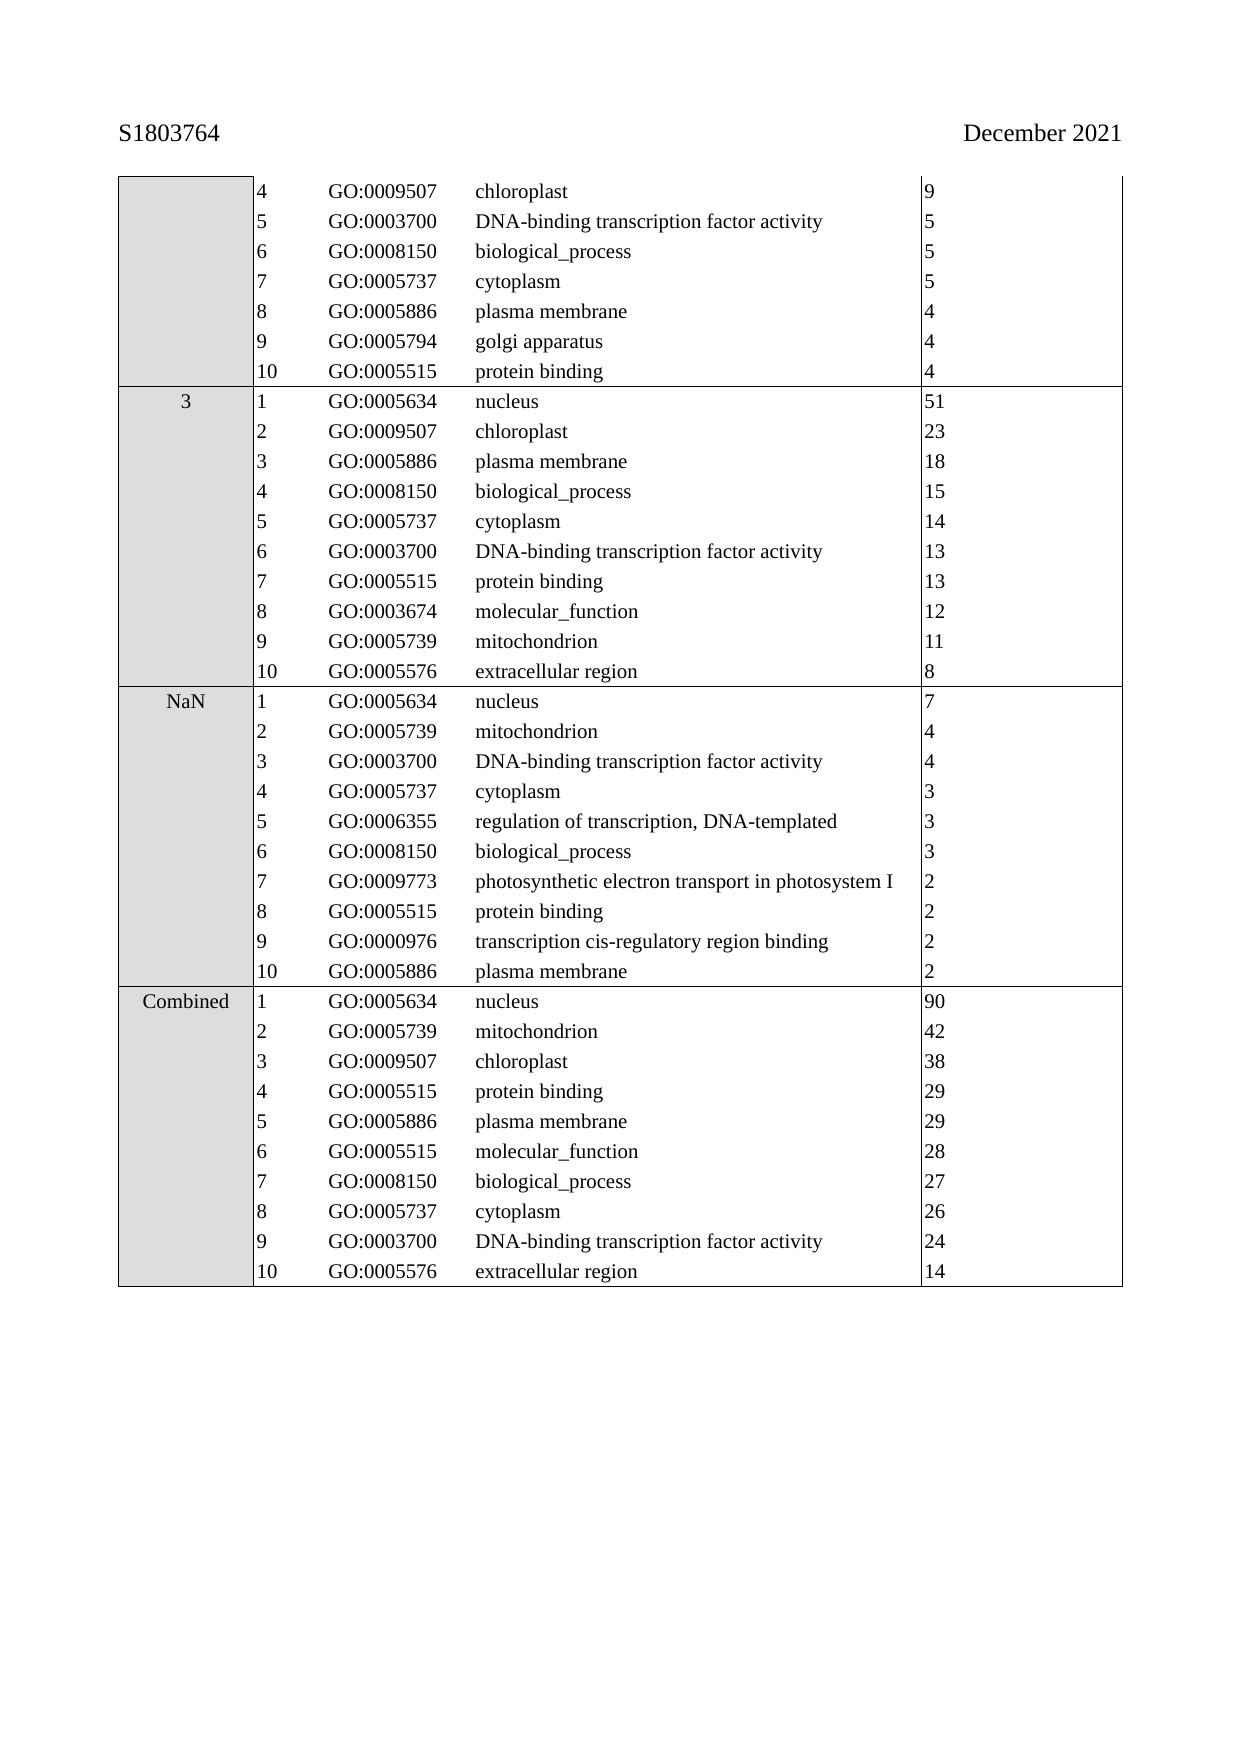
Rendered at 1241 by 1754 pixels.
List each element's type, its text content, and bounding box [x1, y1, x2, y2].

table_cell 8 [922, 656, 1122, 686]
table_cell 4 [922, 296, 1122, 326]
table_cell GO:0005515 [325, 566, 472, 596]
table_cell 12 [922, 596, 1122, 626]
table_cell cytoplasm [472, 506, 921, 536]
table_cell 23 [922, 416, 1122, 446]
table_cell 38 [922, 1046, 1122, 1076]
table_cell DNA-binding transcription factor activity [472, 1226, 921, 1256]
table_cell 5 [254, 206, 325, 236]
table_cell 4 [254, 776, 325, 806]
table_cell 11 [922, 626, 1122, 656]
table_cell 7 [922, 687, 1122, 716]
table_cell 6 [254, 836, 325, 866]
table_cell 90 [922, 987, 1122, 1016]
table_cell GO:0005576 [325, 656, 472, 686]
table_cell plasma membrane [472, 1106, 921, 1136]
table_cell golgi apparatus [472, 326, 921, 356]
table_cell 3 [254, 446, 325, 476]
table_cell chloroplast [472, 176, 921, 206]
table_cell GO:0008150 [325, 836, 472, 866]
table_cell mitochondrion [472, 716, 921, 746]
table_cell 13 [922, 536, 1122, 566]
table_cell 24 [922, 1226, 1122, 1256]
table_cell 1 [254, 387, 325, 416]
table_cell cytoplasm [472, 266, 921, 296]
table_cell GO:0005739 [325, 1016, 472, 1046]
table_cell GO:0009507 [325, 176, 472, 206]
table_cell 51 [922, 387, 1122, 416]
table_cell regulation of transcription, DNA-templated [472, 806, 921, 836]
table_cell nucleus [472, 987, 921, 1016]
table_cell 9 [254, 326, 325, 356]
table_cell 28 [922, 1136, 1122, 1166]
table_cell 3 [922, 836, 1122, 866]
table_cell GO:0005634 [325, 387, 472, 416]
table_cell 7 [254, 266, 325, 296]
table_cell protein binding [472, 1076, 921, 1106]
table_cell 5 [922, 236, 1122, 266]
table_cell GO:0005515 [325, 896, 472, 926]
table_cell 2 [922, 926, 1122, 956]
table_cell 6 [254, 1136, 325, 1166]
table_cell 4 [254, 476, 325, 506]
table_cell protein binding [472, 896, 921, 926]
table_cell biological_process [472, 1166, 921, 1196]
table_cell 8 [254, 896, 325, 926]
table_cell 3 [254, 1046, 325, 1076]
table_cell GO:0003700 [325, 536, 472, 566]
table_cell 2 [254, 1016, 325, 1046]
table_cell 4 [922, 326, 1122, 356]
table_cell 2 [254, 416, 325, 446]
table_cell GO:0005737 [325, 1196, 472, 1226]
table_cell plasma membrane [472, 296, 921, 326]
table_cell GO:0000976 [325, 926, 472, 956]
table_cell 42 [922, 1016, 1122, 1046]
table_cell 2 [922, 896, 1122, 926]
table_cell molecular_function [472, 596, 921, 626]
table_cell 3 [922, 806, 1122, 836]
table_cell 3 [119, 387, 253, 686]
table_cell 3 [254, 746, 325, 776]
table_cell 5 [922, 206, 1122, 236]
table_cell DNA-binding transcription factor activity [472, 746, 921, 776]
table_cell extracellular region [472, 1256, 921, 1286]
table_cell GO:0006355 [325, 806, 472, 836]
table_cell GO:0005737 [325, 266, 472, 296]
table_cell 15 [922, 476, 1122, 506]
table_cell GO:0005634 [325, 987, 472, 1016]
table_cell 8 [254, 596, 325, 626]
table_cell GO:0009773 [325, 866, 472, 896]
table_cell 4 [922, 356, 1122, 386]
table_cell biological_process [472, 836, 921, 866]
table_cell GO:0005515 [325, 1076, 472, 1106]
table_cell mitochondrion [472, 1016, 921, 1046]
table_cell 13 [922, 566, 1122, 596]
table_cell photosynthetic electron transport in photosystem I [472, 866, 921, 896]
table_cell 14 [922, 1256, 1122, 1286]
table_cell GO:0009507 [325, 1046, 472, 1076]
table_cell GO:0005737 [325, 776, 472, 806]
table_cell nucleus [472, 387, 921, 416]
table_cell 9 [254, 926, 325, 956]
table_cell 6 [254, 536, 325, 566]
table_cell cytoplasm [472, 776, 921, 806]
table_cell GO:0009507 [325, 416, 472, 446]
table_cell GO:0003700 [325, 206, 472, 236]
table_cell GO:0005794 [325, 326, 472, 356]
table_cell 7 [254, 866, 325, 896]
table_cell molecular_function [472, 1136, 921, 1166]
table_cell 4 [922, 716, 1122, 746]
table_cell 9 [254, 1226, 325, 1256]
table_cell GO:0003700 [325, 1226, 472, 1256]
table_cell 14 [922, 506, 1122, 536]
table_cell 6 [254, 236, 325, 266]
table_cell 18 [922, 446, 1122, 476]
table_cell 1 [254, 987, 325, 1016]
table_cell 8 [254, 296, 325, 326]
table_cell 29 [922, 1106, 1122, 1136]
table_cell GO:0005886 [325, 446, 472, 476]
table_cell GO:0003674 [325, 596, 472, 626]
table_cell nucleus [472, 687, 921, 716]
table_cell plasma membrane [472, 446, 921, 476]
table_cell NaN [119, 687, 253, 986]
table_cell biological_process [472, 476, 921, 506]
table_cell 7 [254, 1166, 325, 1196]
table_cell GO:0005886 [325, 296, 472, 326]
table_cell GO:0008150 [325, 476, 472, 506]
table_cell GO:0005737 [325, 506, 472, 536]
table_cell 4 [254, 176, 325, 206]
table_cell biological_process [472, 236, 921, 266]
table_cell 29 [922, 1076, 1122, 1106]
table_cell 4 [922, 746, 1122, 776]
table_cell 2 [922, 956, 1122, 986]
table_cell cytoplasm [472, 1196, 921, 1226]
table_cell 10 [254, 656, 325, 686]
table_cell 2 [922, 866, 1122, 896]
table_cell GO:0005886 [325, 1106, 472, 1136]
table_cell GO:0005886 [325, 956, 472, 986]
table_cell 10 [254, 956, 325, 986]
table_cell protein binding [472, 356, 921, 386]
table_cell 2 [254, 716, 325, 746]
table_cell extracellular region [472, 656, 921, 686]
table_cell 1 [254, 687, 325, 716]
table_cell chloroplast [472, 1046, 921, 1076]
table_cell 3 [922, 776, 1122, 806]
table_cell DNA-binding transcription factor activity [472, 536, 921, 566]
table_cell GO:0003700 [325, 746, 472, 776]
table_cell 9 [922, 176, 1122, 206]
table_cell GO:0005634 [325, 687, 472, 716]
table_cell [119, 177, 253, 386]
table_cell GO:0005515 [325, 356, 472, 386]
table_cell plasma membrane [472, 956, 921, 986]
table_cell 5 [254, 506, 325, 536]
table_cell DNA-binding transcription factor activity [472, 206, 921, 236]
table_cell 7 [254, 566, 325, 596]
table_cell 9 [254, 626, 325, 656]
table_cell GO:0005739 [325, 716, 472, 746]
table_cell transcription cis-regulatory region binding [472, 926, 921, 956]
table_cell GO:0008150 [325, 236, 472, 266]
table_cell chloroplast [472, 416, 921, 446]
table_cell GO:0008150 [325, 1166, 472, 1196]
table_cell 5 [922, 266, 1122, 296]
table_cell GO:0005576 [325, 1256, 472, 1286]
table_cell 10 [254, 356, 325, 386]
table_cell 5 [254, 1106, 325, 1136]
table_cell 10 [254, 1256, 325, 1286]
table_cell 27 [922, 1166, 1122, 1196]
table_cell 26 [922, 1196, 1122, 1226]
table_cell mitochondrion [472, 626, 921, 656]
table_cell Combined [119, 987, 253, 1286]
table_cell GO:0005739 [325, 626, 472, 656]
table_cell 5 [254, 806, 325, 836]
table_cell 8 [254, 1196, 325, 1226]
table_cell GO:0005515 [325, 1136, 472, 1166]
table_cell protein binding [472, 566, 921, 596]
table_cell 4 [254, 1076, 325, 1106]
